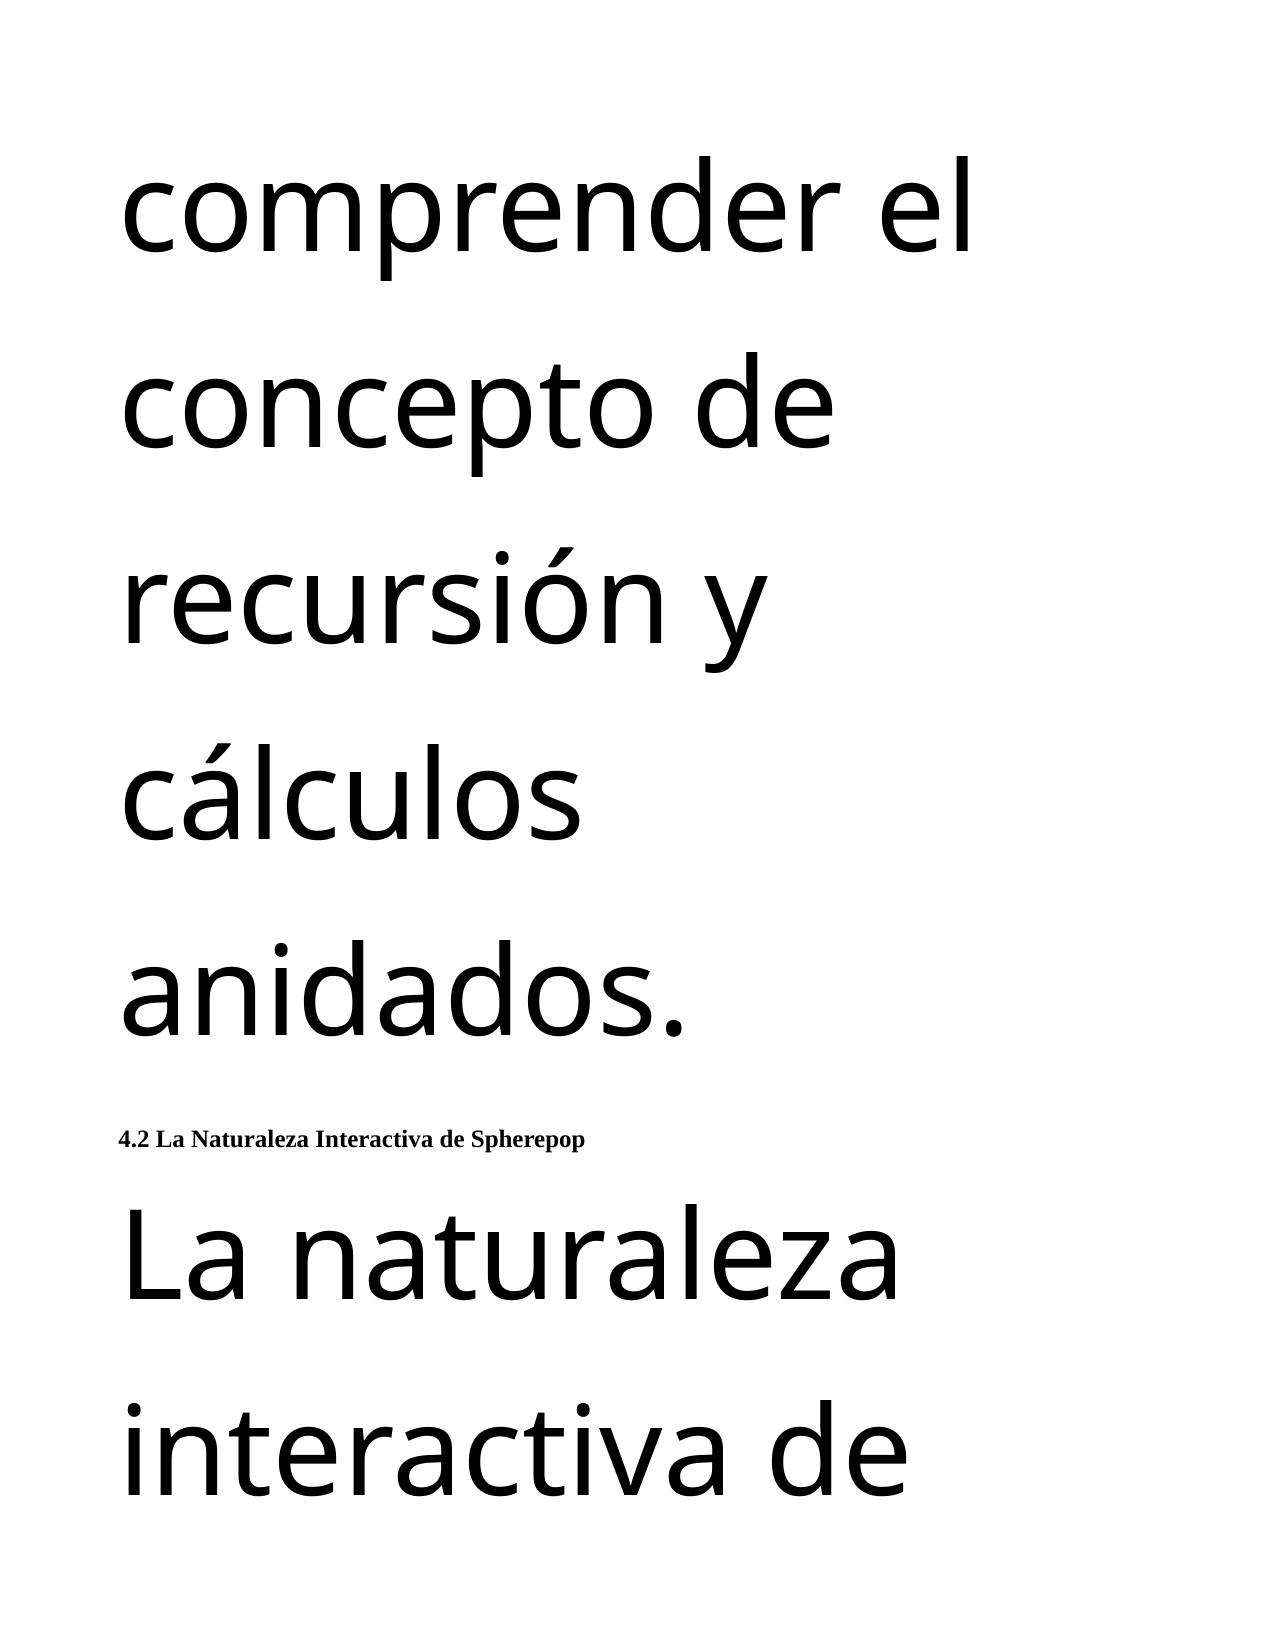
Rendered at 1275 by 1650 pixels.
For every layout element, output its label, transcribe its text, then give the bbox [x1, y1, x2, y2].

subtitle 4.2 La Naturaleza Interactiva de Spherepop [118, 1124, 1157, 1153]
text La naturaleza interactiva de [118, 1166, 1157, 1532]
text comprender el concepto de recursión y cálculos anidados. [118, 118, 1157, 1072]
